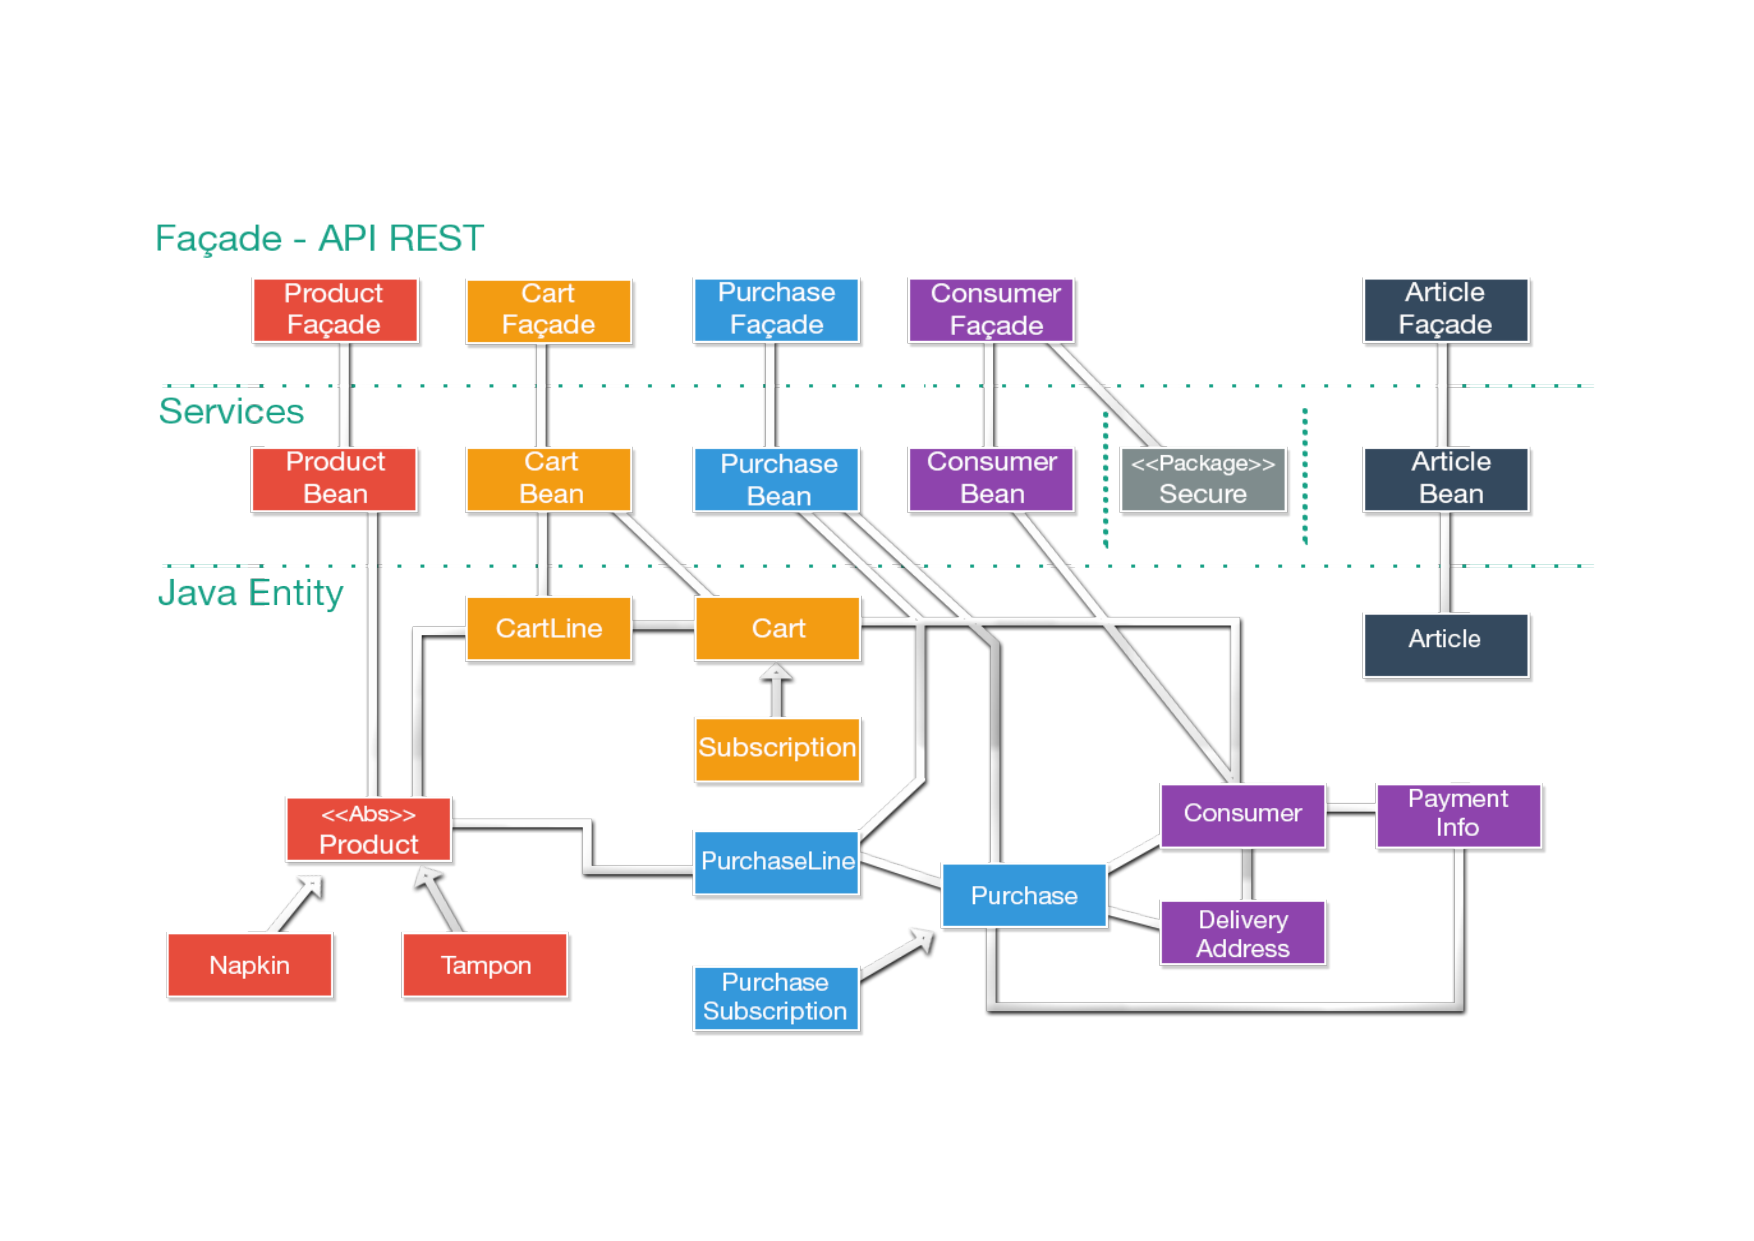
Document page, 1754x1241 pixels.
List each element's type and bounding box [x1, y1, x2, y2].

picture [142, 186, 1612, 1147]
